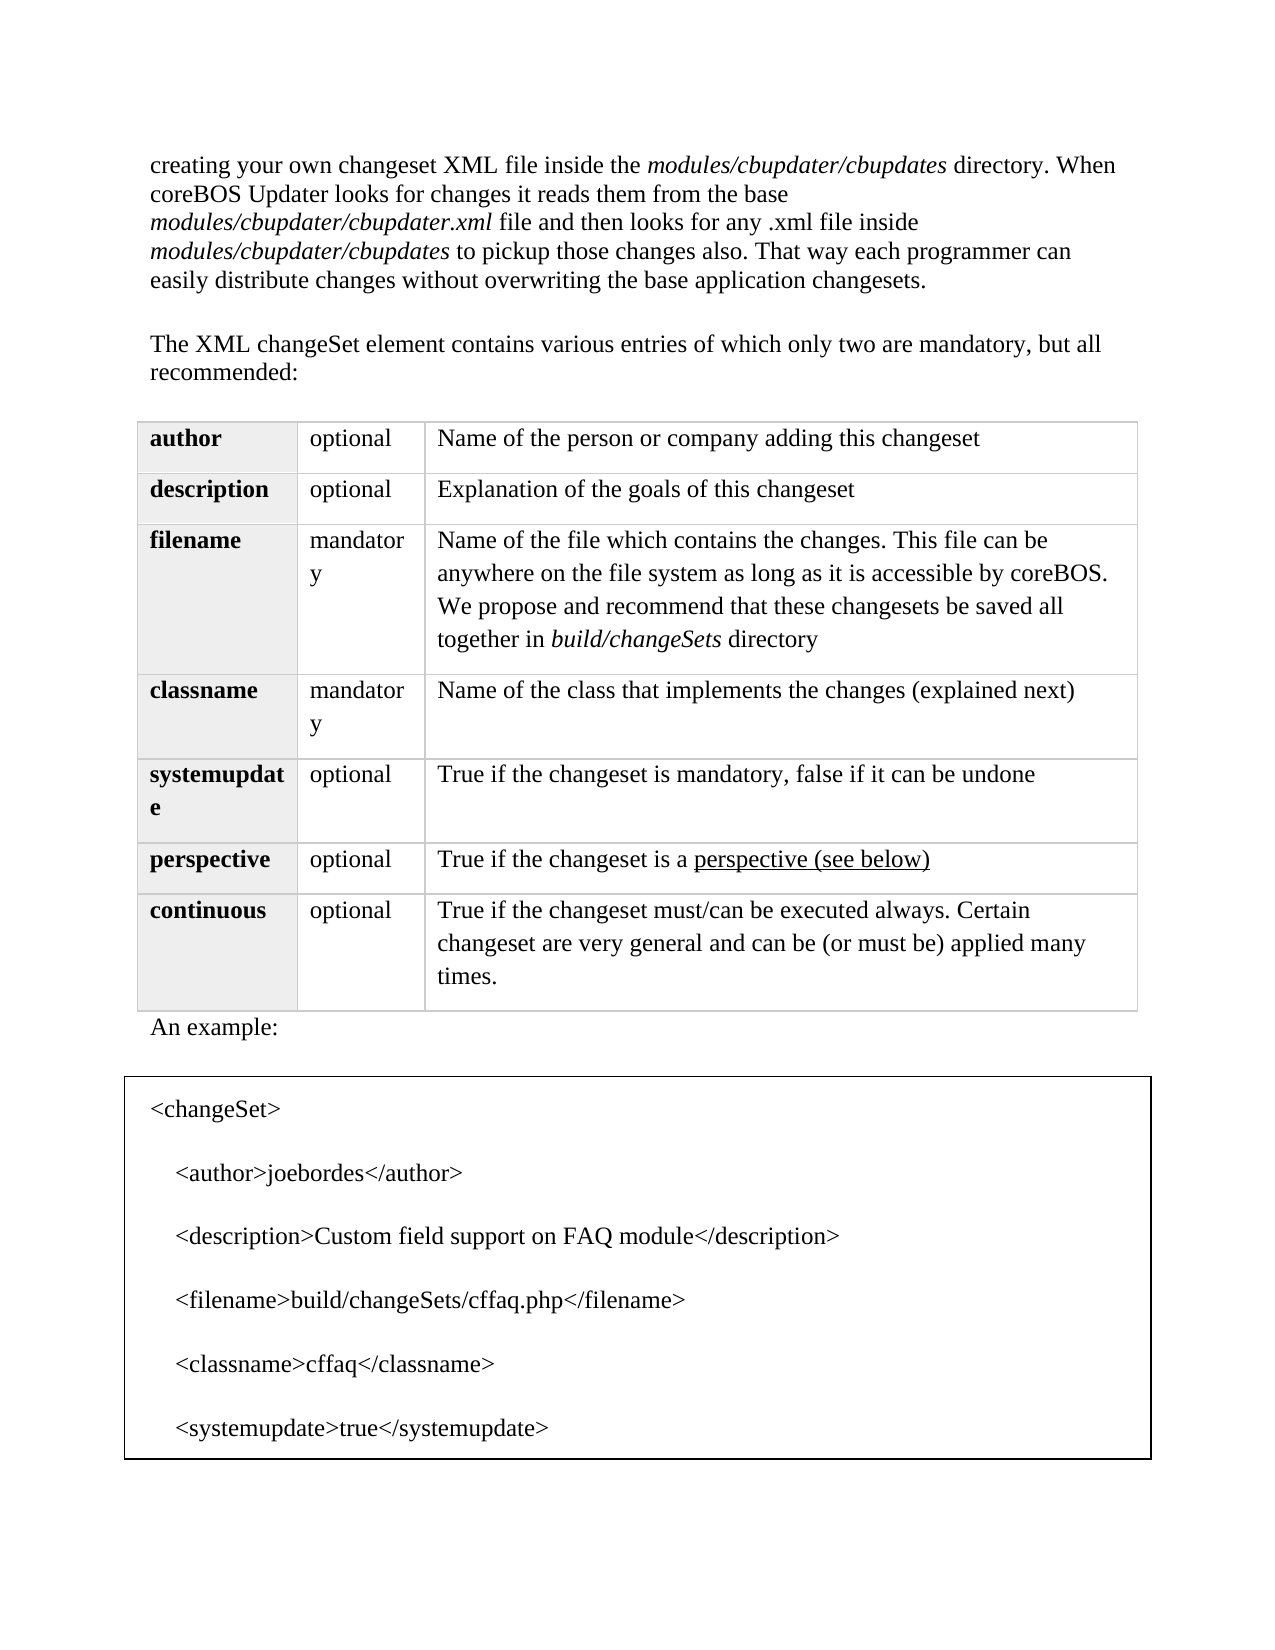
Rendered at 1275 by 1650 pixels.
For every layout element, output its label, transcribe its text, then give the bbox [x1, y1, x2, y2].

table_cell True if the changeset must/can be executed always. Certain changeset are very general and can be (or must be) applied many times. [426, 895, 1137, 1010]
text <changeSet> [125, 1077, 1150, 1123]
text The XML changeSet element contains various entries of which only two are mandatory, but all recommended: [150, 329, 1125, 386]
table_cell description [138, 474, 297, 523]
table_cell True if the changeset is mandatory, false if it can be undone [426, 760, 1137, 842]
table_cell Explanation of the goals of this changeset [426, 474, 1137, 523]
table_cell classname [138, 675, 297, 758]
text <description>Custom field support on FAQ module</description> [125, 1203, 1150, 1250]
text An example: [150, 1012, 1125, 1041]
table_cell mandatory [298, 675, 424, 758]
table_cell optional [298, 760, 424, 842]
table_cell optional [298, 895, 424, 1010]
table_cell perspective [138, 844, 297, 893]
table_cell optional [298, 844, 424, 893]
table_header author [138, 423, 297, 472]
table_header Name of the person or company adding this changeset [426, 423, 1137, 472]
table_cell filename [138, 525, 297, 674]
text creating your own changeset XML file inside the modules/cbupdater/cbupdates directory. When coreBOS Updater looks for changes it reads them from the base modules/cbupdater/cbupdater.xml file and then looks for any .xml file inside modules/cbupdater/cbupdates to pickup those changes also. That way each programmer can easily distribute changes without overwriting the base application changesets. [150, 150, 1125, 294]
text <author>joebordes</author> [125, 1139, 1150, 1186]
table_cell systemupdate [138, 760, 297, 842]
table_cell optional [298, 474, 424, 523]
table_cell True if the changeset is a perspective (see below) [426, 844, 1137, 893]
text <classname>cffaq</classname> [125, 1331, 1150, 1378]
table_cell mandatory [298, 525, 424, 674]
table_cell continuous [138, 895, 297, 1010]
table_cell Name of the file which contains the changes. This file can be anywhere on the file system as long as it is accessible by coreBOS. We propose and recommend that these changesets be saved all together in build/changeSets directory [426, 525, 1137, 674]
table_header optional [298, 423, 424, 472]
text <systemupdate>true</systemupdate> [125, 1394, 1150, 1458]
table_cell Name of the class that implements the changes (explained next) [426, 675, 1137, 758]
text <filename>build/changeSets/cffaq.php</filename> [125, 1267, 1150, 1314]
